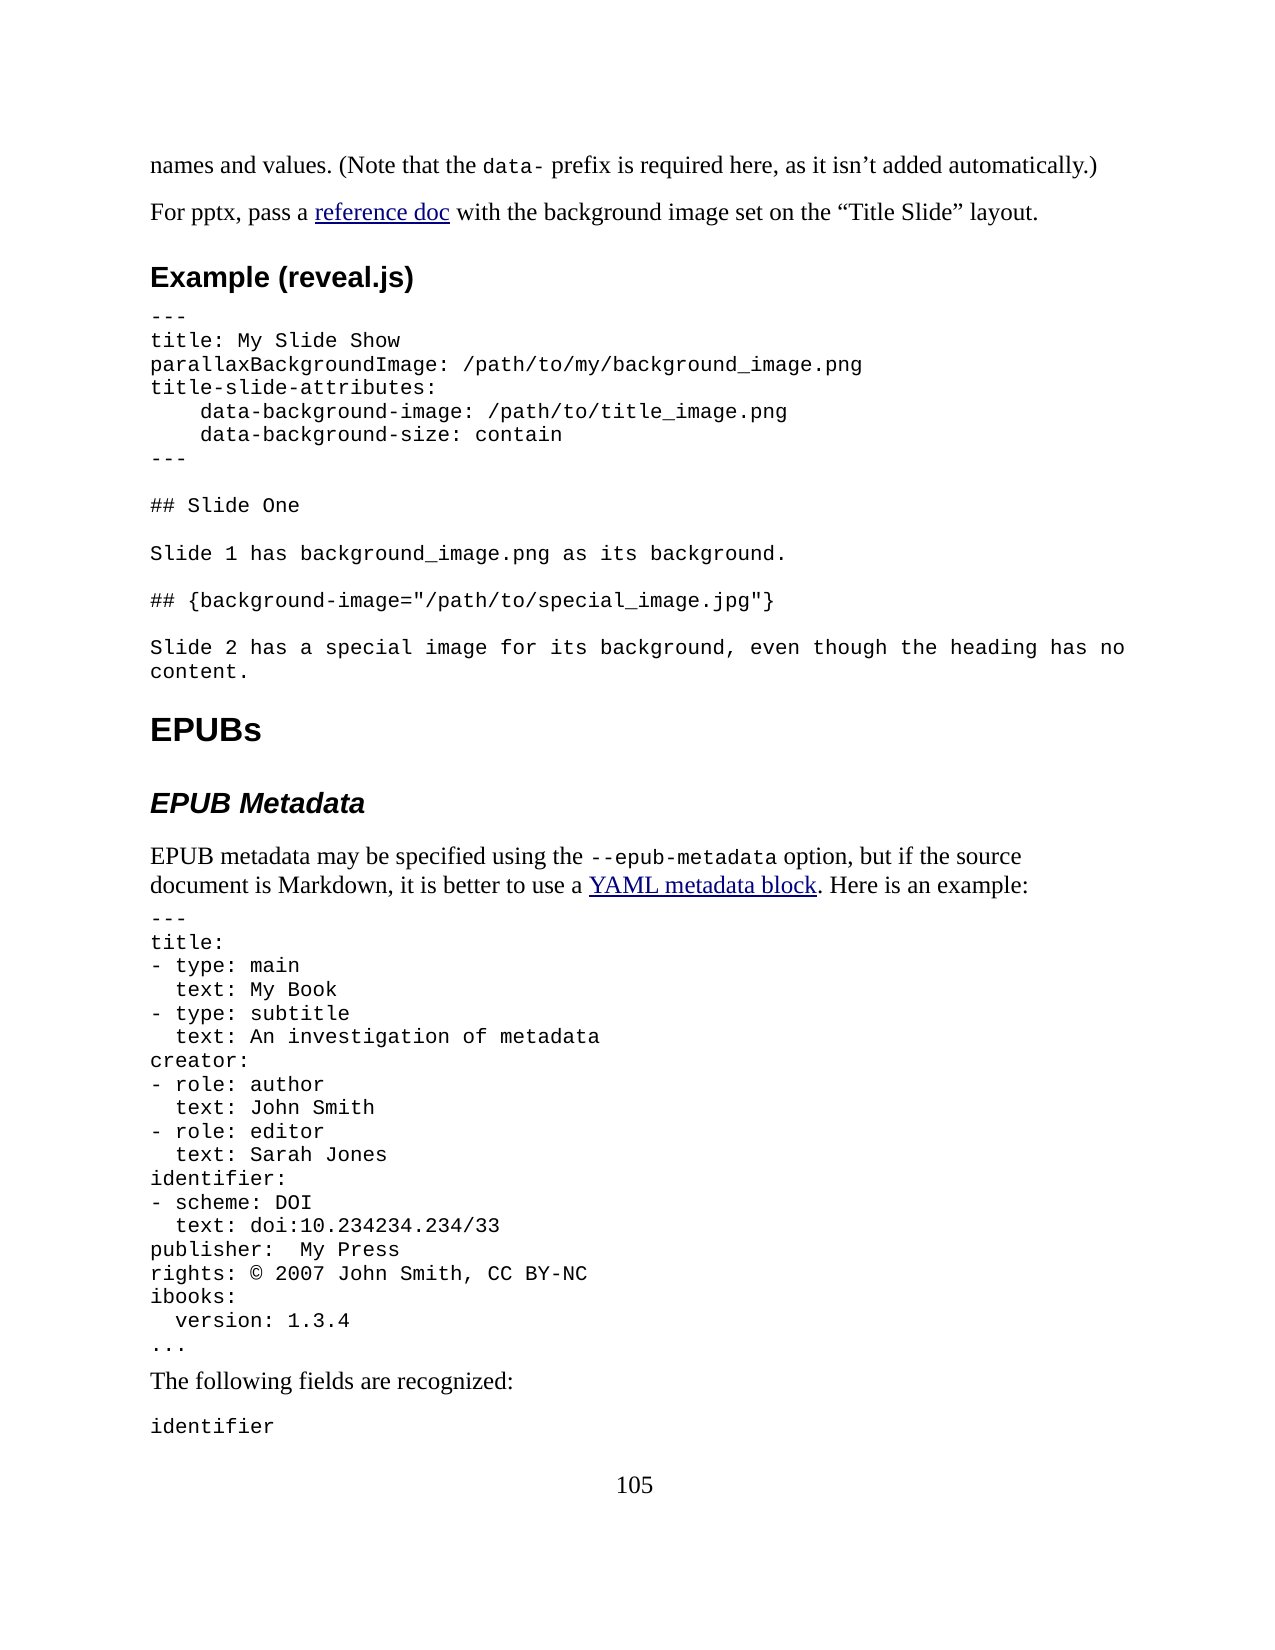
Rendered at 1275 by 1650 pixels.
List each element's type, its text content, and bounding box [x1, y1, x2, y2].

text - scheme: DOI [150, 1192, 1125, 1215]
text Slide 2 has a special image for its background, even though the heading has no content. [150, 637, 1125, 684]
text - role: author [150, 1073, 1125, 1097]
text text: John Smith [150, 1097, 1125, 1121]
subtitle EPUBs [150, 709, 1125, 748]
text For pptx, pass a reference doc with the background image set on the “Title Slide” layout. [150, 197, 1125, 226]
text data-background-image: /path/to/title_image.png [150, 401, 1125, 424]
text text: An investigation of metadata [150, 1026, 1125, 1050]
text data-background-size: contain [150, 424, 1125, 448]
text text: Sarah Jones [150, 1144, 1125, 1168]
text parallaxBackgroundImage: /path/to/my/background_image.png [150, 353, 1125, 377]
text identifier [150, 1416, 1125, 1439]
text --- [150, 448, 1125, 472]
text ... [150, 1334, 1125, 1357]
text identifier: [150, 1168, 1125, 1192]
text ## Slide One [150, 495, 1125, 519]
text creator: [150, 1050, 1125, 1073]
text ## {background-image="/path/to/special_image.jpg"} [150, 590, 1125, 614]
text ibooks: [150, 1286, 1125, 1310]
text --- [150, 908, 1125, 932]
text - type: main [150, 955, 1125, 979]
text rights: © 2007 John Smith, CC BY-NC [150, 1263, 1125, 1286]
text The following fields are recognized: [150, 1366, 1125, 1395]
text title-slide-attributes: [150, 377, 1125, 401]
text publisher: My Press [150, 1239, 1125, 1263]
subtitle EPUB Metadata [150, 786, 1125, 819]
text Slide 1 has background_image.png as its background. [150, 543, 1125, 566]
text - type: subtitle [150, 1003, 1125, 1026]
subtitle Example (reveal.js) [150, 260, 1125, 294]
text text: doi:10.234234.234/33 [150, 1215, 1125, 1239]
text EPUB metadata may be specified using the --epub-metadata option, but if the source document is Markdown, it is better to use a YAML metadata block. Here is an example: [150, 841, 1125, 899]
text - role: editor [150, 1121, 1125, 1144]
text text: My Book [150, 979, 1125, 1003]
text title: My Slide Show [150, 330, 1125, 353]
text version: 1.3.4 [150, 1310, 1125, 1334]
text title: [150, 932, 1125, 955]
text --- [150, 306, 1125, 330]
text names and values. (Note that the data- prefix is required here, as it isn’t added automatically.) [150, 150, 1125, 179]
